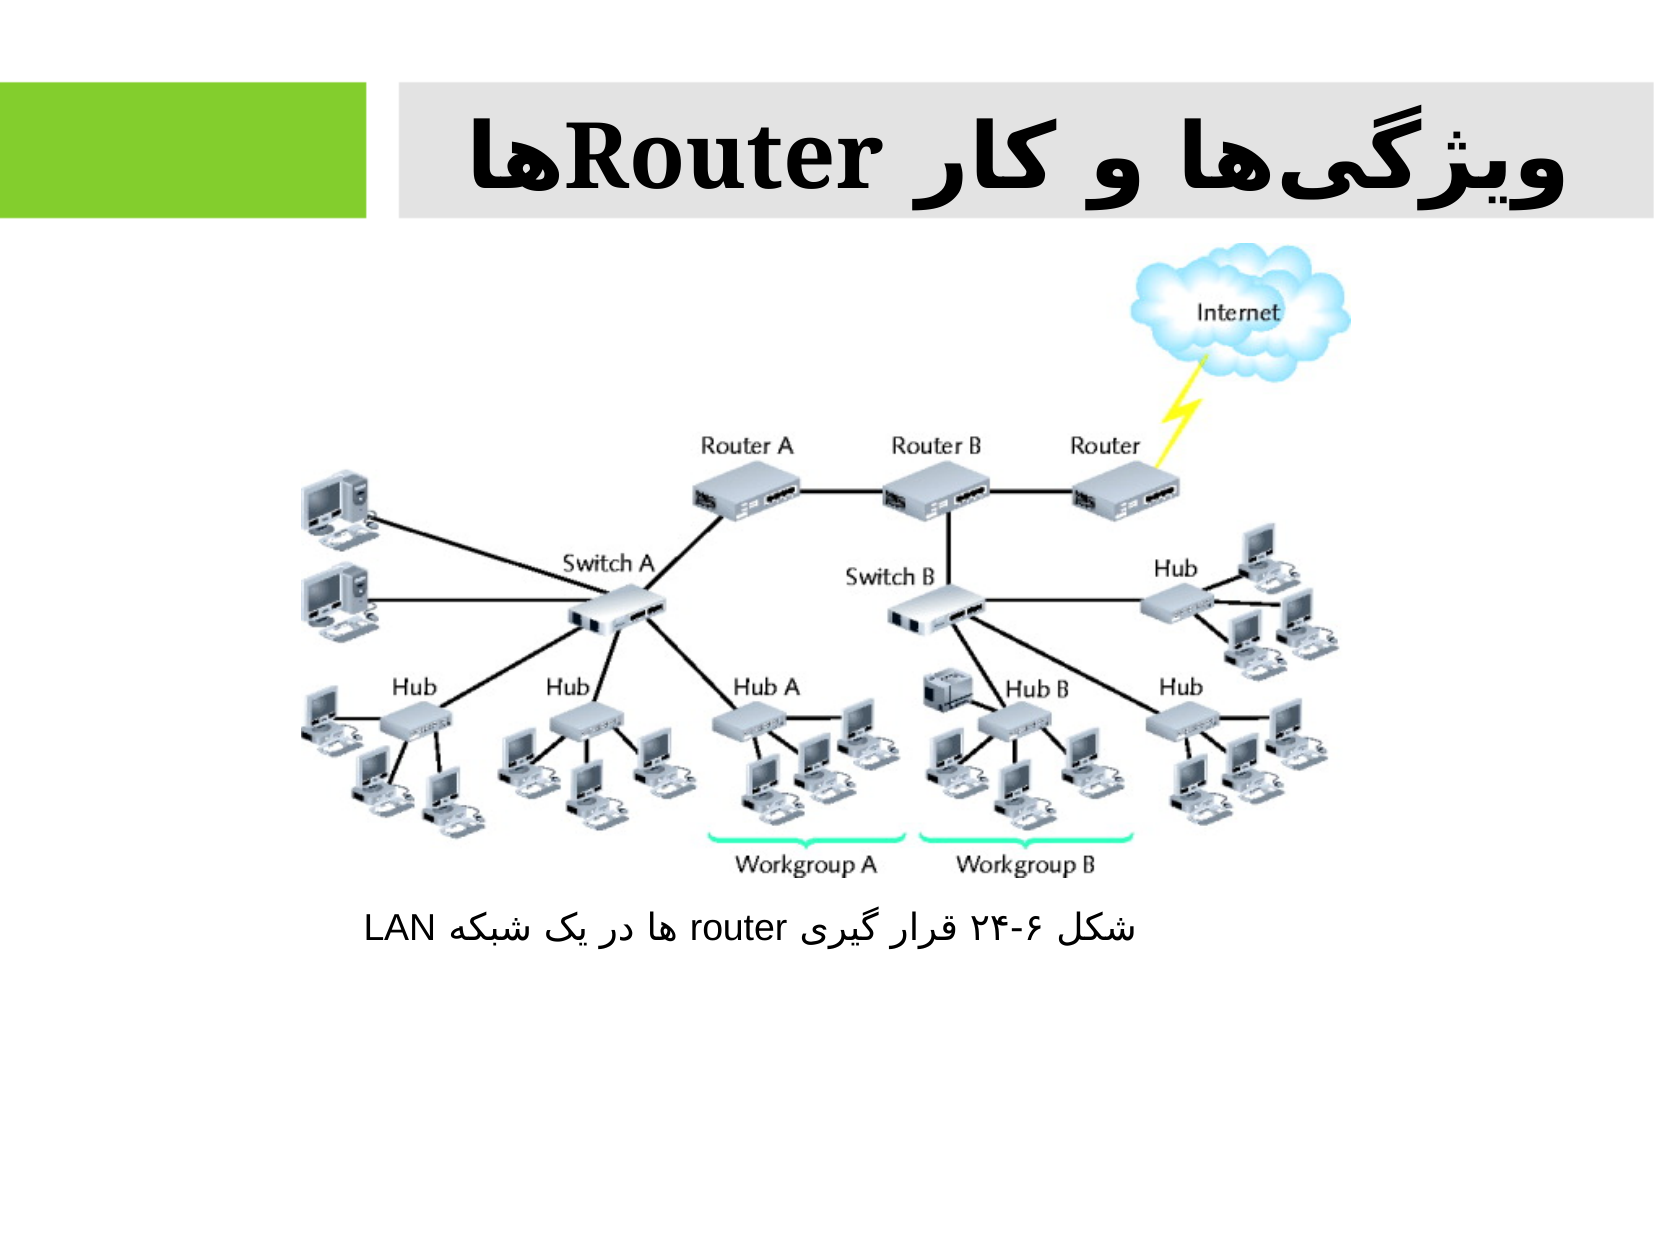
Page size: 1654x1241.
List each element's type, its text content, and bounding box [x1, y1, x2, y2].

title ویژگی‌ها و کار Routerها [82, 49, 1571, 257]
text_box شکل ۶-۲۴ قرار گیری router ها در یک شبکه LAN [286, 895, 1188, 956]
picture [0, 0, 1654, 1241]
